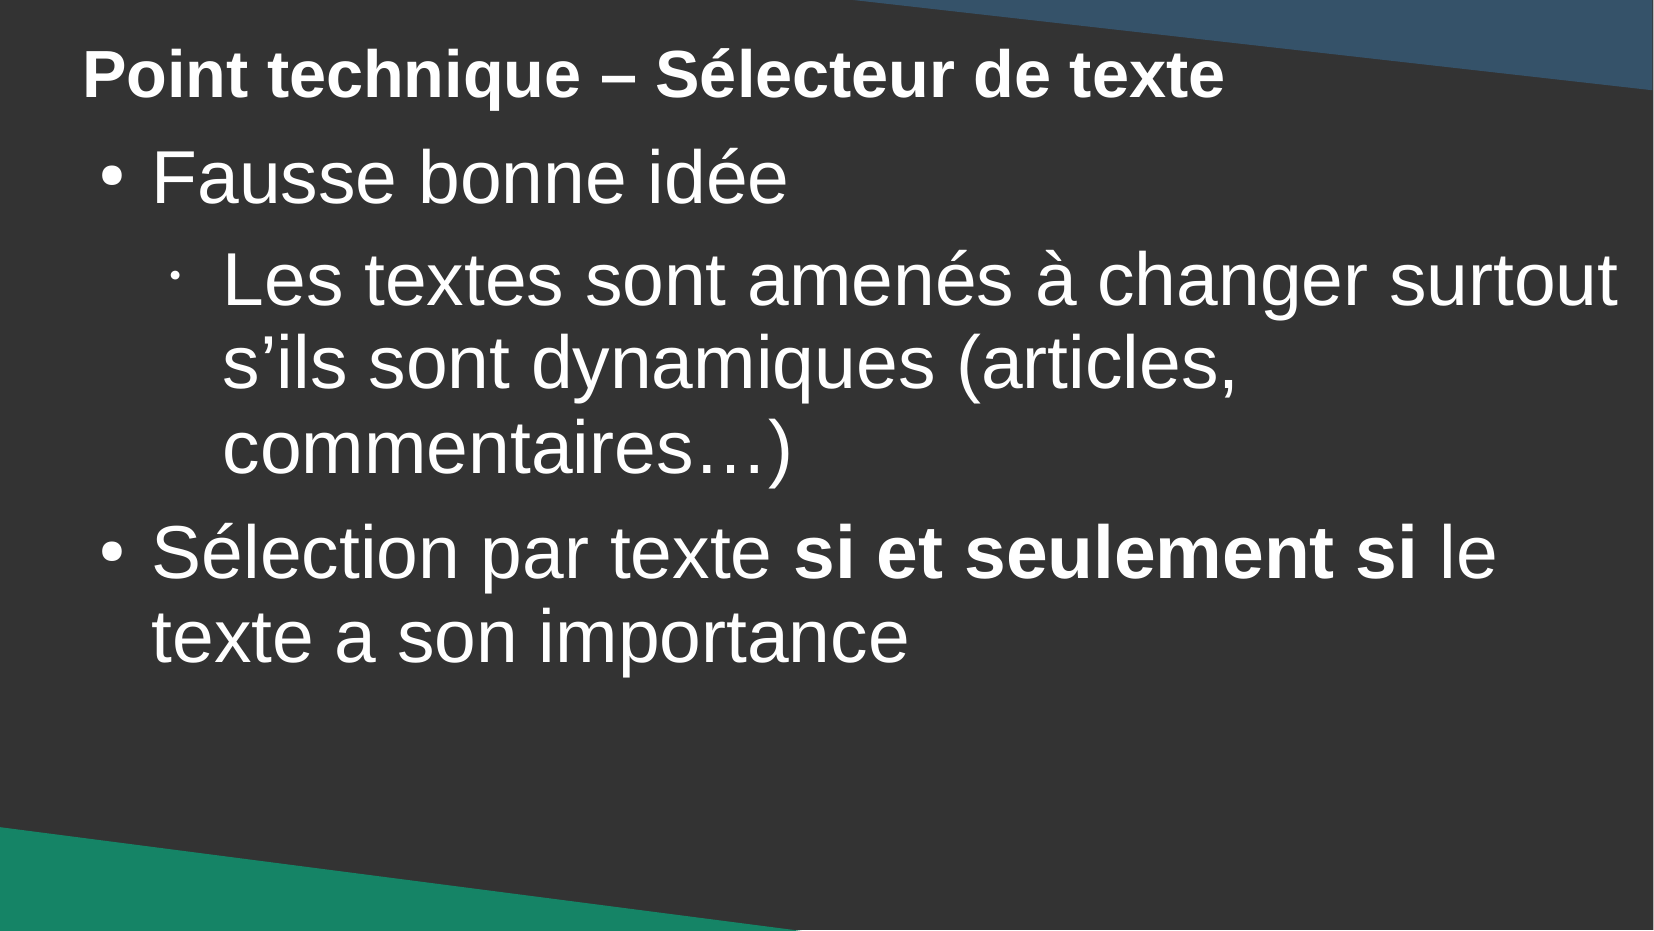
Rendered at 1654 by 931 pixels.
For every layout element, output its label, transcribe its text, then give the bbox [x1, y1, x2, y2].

text_box [853, 0, 1653, 91]
text_box [0, 827, 802, 931]
title Point technique – Sélecteur de texte [82, 37, 1571, 122]
list Fausse bonne idée Les textes sont amenés à changer surtout s’ils sont dynamiques (articles, commentaires…) Sélection par texte si et seulement si le texte a son importance [80, 135, 1620, 709]
